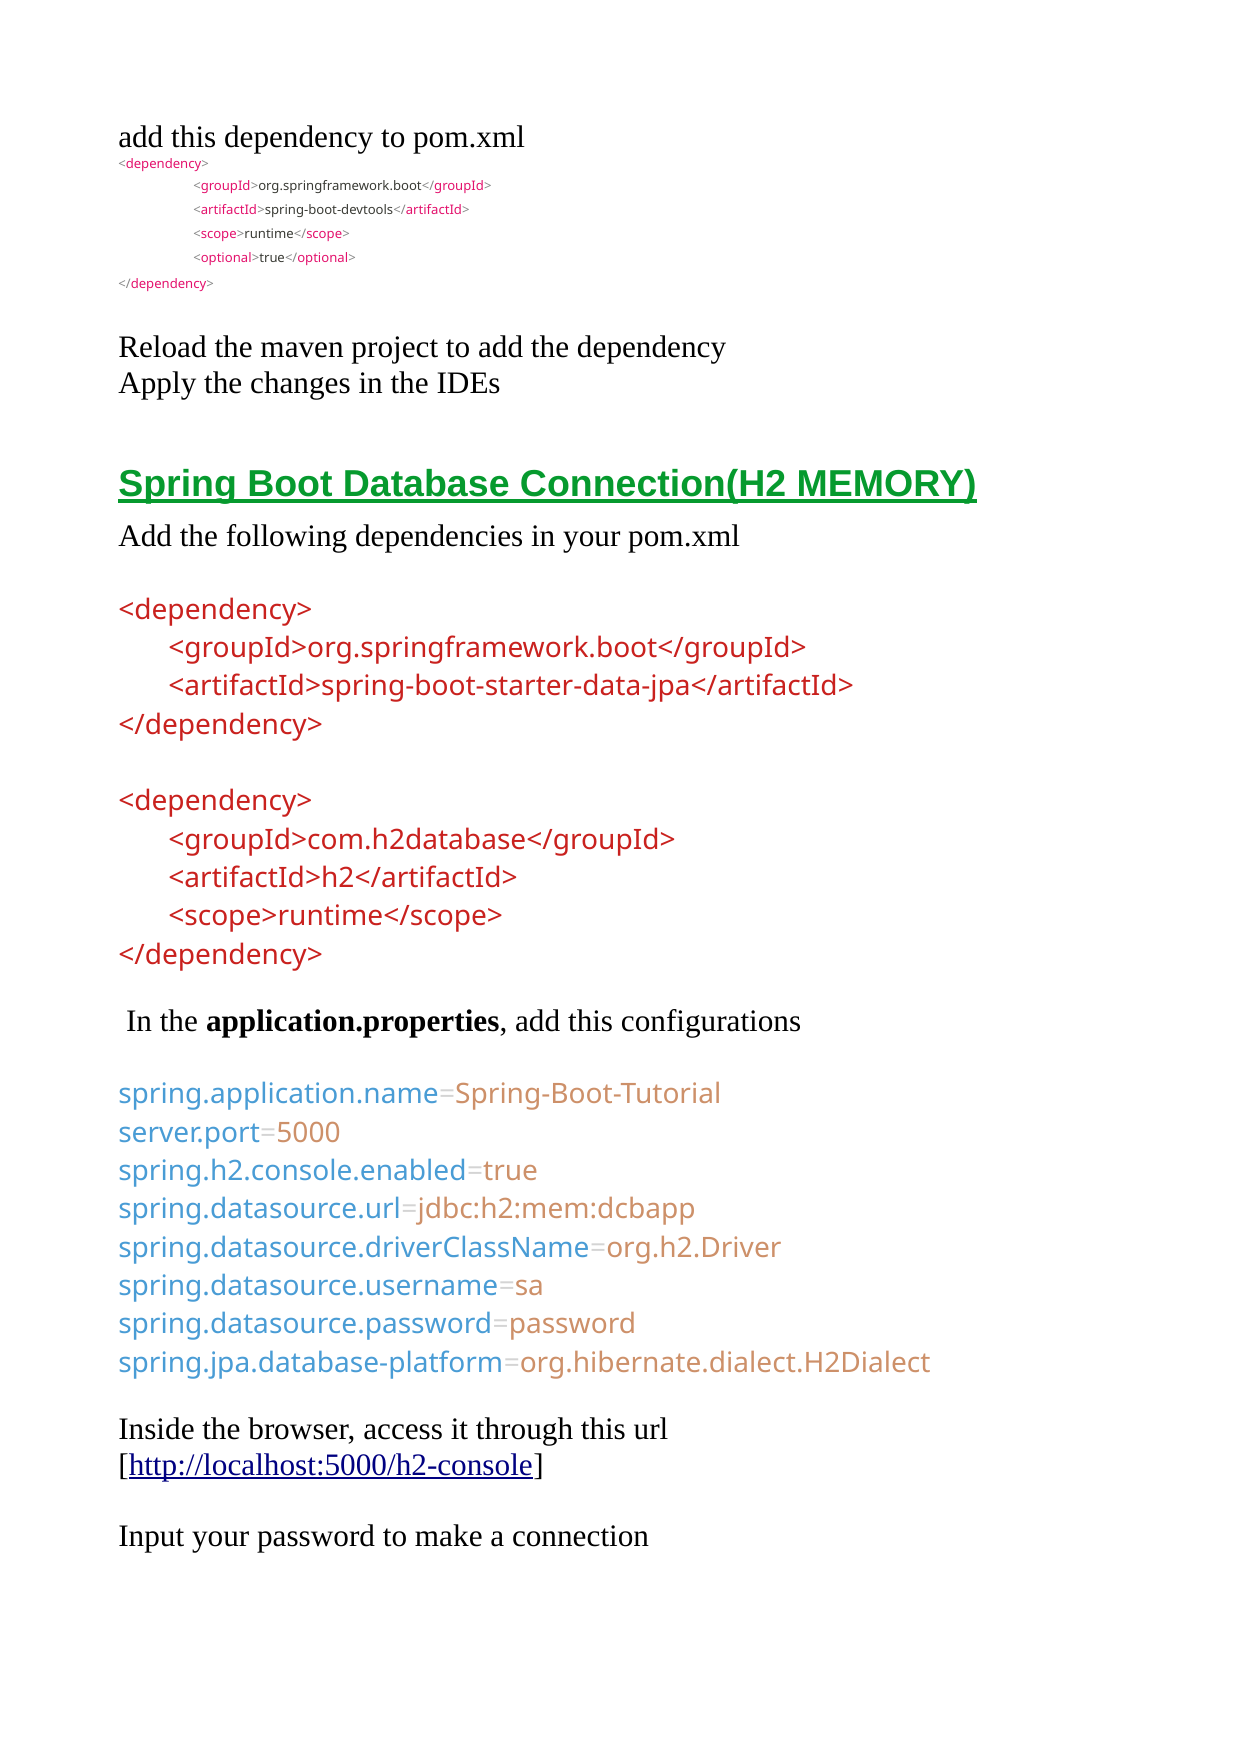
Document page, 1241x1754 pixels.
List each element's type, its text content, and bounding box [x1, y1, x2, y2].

text spring.datasource.driverClassName=org.h2.Driver [118, 1227, 1122, 1265]
text <dependency> [118, 589, 1122, 627]
text spring.application.name=Spring-Boot-Tutorial [118, 1074, 1122, 1112]
text [http://localhost:5000/h2-console] [118, 1446, 1122, 1482]
text spring.jpa.database-platform=org.hibernate.dialect.H2Dialect [118, 1342, 1122, 1380]
text Apply the changes in the IDEs [118, 365, 1122, 401]
subtitle Spring Boot Database Connection(H2 MEMORY) [118, 462, 1122, 505]
text <artifactId>spring-boot-starter-data-jpa</artifactId> [118, 666, 1122, 704]
text <scope>runtime</scope> [118, 220, 1112, 244]
text </dependency> [118, 704, 1122, 742]
text <artifactId>spring-boot-devtools</artifactId> [118, 196, 1112, 220]
text <groupId>org.springframework.boot</groupId> [118, 627, 1122, 666]
text <dependency> [118, 154, 1122, 172]
text spring.datasource.url=jdbc:h2:mem:dcbapp [118, 1189, 1122, 1227]
text spring.datasource.username=sa [118, 1265, 1122, 1304]
text Input your password to make a connection [118, 1518, 1122, 1554]
text </dependency> [118, 269, 1112, 293]
text </dependency> [118, 934, 1122, 972]
text Reload the maven project to add the dependency [118, 329, 1122, 365]
text spring.h2.console.enabled=true [118, 1150, 1122, 1189]
text <artifactId>h2</artifactId> [118, 857, 1122, 896]
text Add the following dependencies in your pom.xml [118, 517, 1122, 553]
text Inside the browser, access it through this url [118, 1410, 1122, 1446]
text In the application.properties, add this configurations [118, 1002, 1122, 1038]
text add this dependency to pom.xml [118, 118, 1122, 154]
text <groupId>com.h2database</groupId> [118, 819, 1122, 857]
text <scope>runtime</scope> [118, 896, 1122, 934]
text <groupId>org.springframework.boot</groupId> [118, 172, 1112, 196]
text <optional>true</optional> [118, 244, 1112, 269]
text spring.datasource.password=password [118, 1304, 1122, 1342]
text <dependency> [118, 781, 1122, 819]
text server.port=5000 [118, 1112, 1122, 1150]
